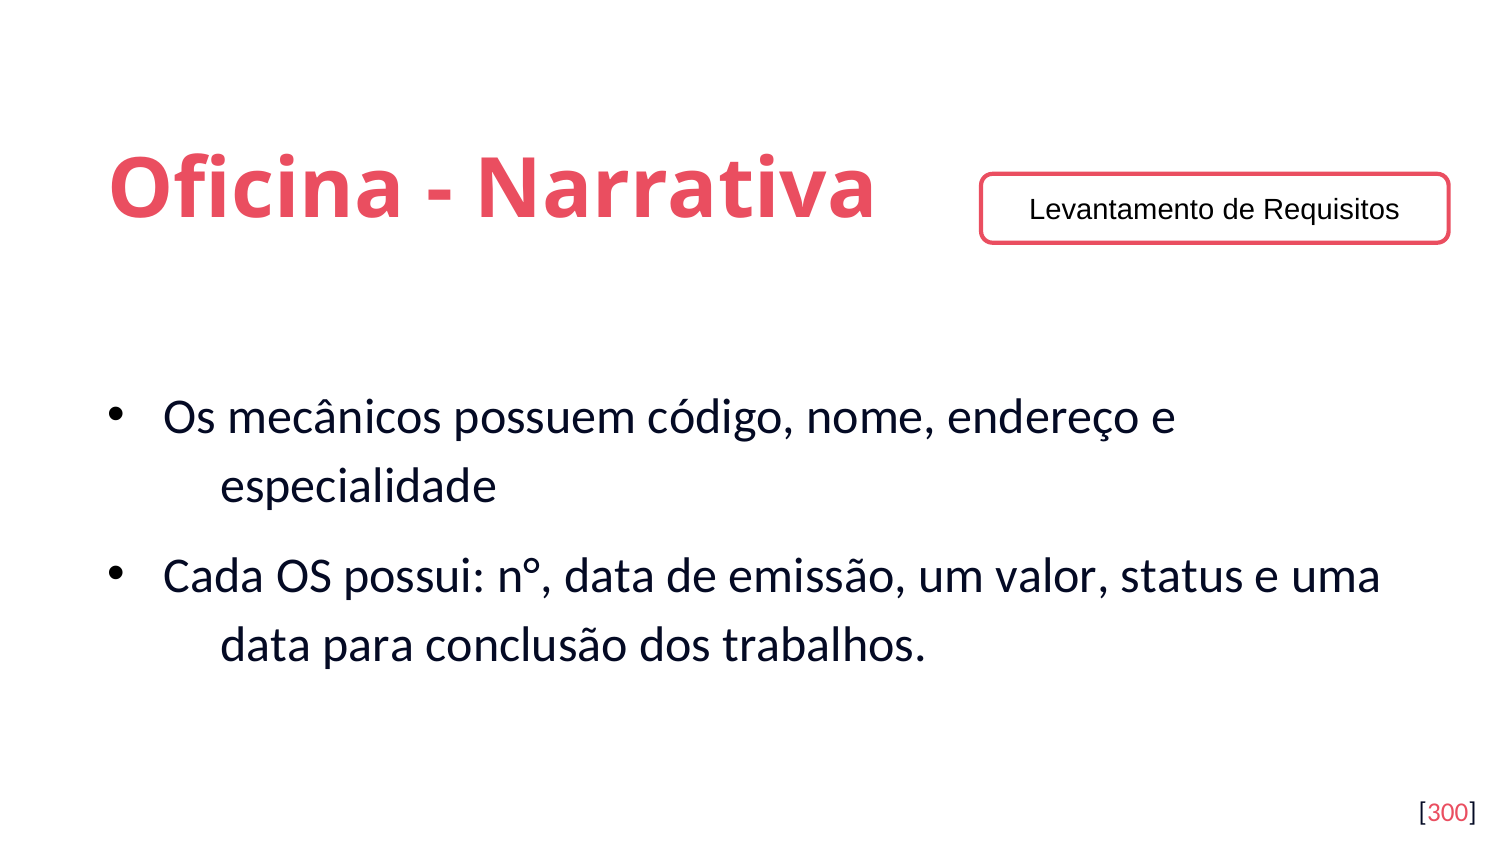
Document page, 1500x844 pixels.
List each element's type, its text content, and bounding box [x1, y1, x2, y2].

text_box Os mecânicos possuem código, nome, endereço e especialidade Cada OS possui: n°, data de emissão, um valor, status e uma data para conclusão dos trabalhos. [92, 267, 1430, 779]
text_box Oficina - Narrativa [92, 104, 1408, 243]
text_box Levantamento de Requisitos [981, 173, 1449, 243]
slide_number [300] [1403, 779, 1494, 844]
